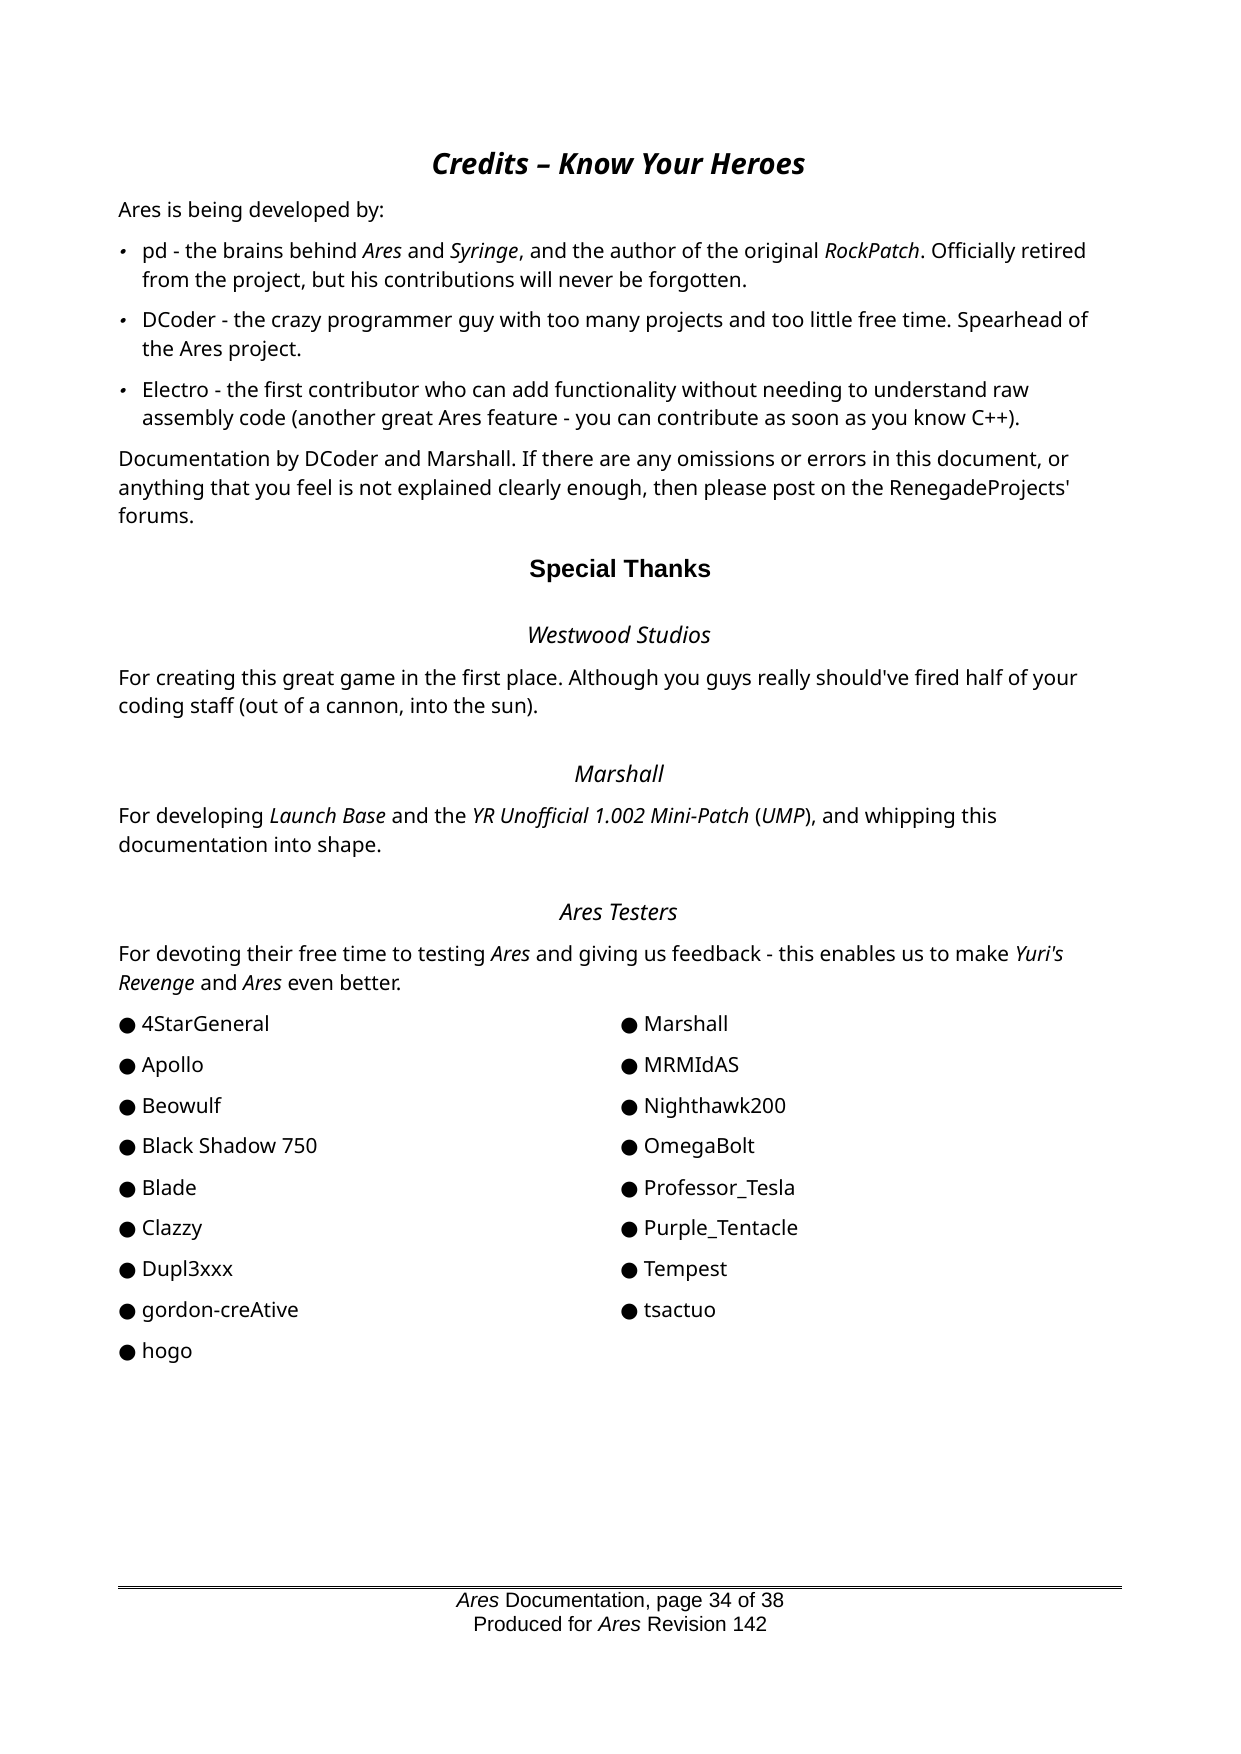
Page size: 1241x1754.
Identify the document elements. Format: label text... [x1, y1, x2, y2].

text ● Dupl3xxx [118, 1254, 620, 1283]
text ● Marshall [620, 1009, 1122, 1037]
subtitle Credits – Know Your Heroes [118, 143, 1122, 183]
text ● 4StarGeneral [118, 1009, 620, 1037]
text For creating this great game in the first place. Although you guys really should've fired half of your coding staff (out of a cannon, into the sun). [118, 663, 1122, 720]
text ● tsactuo [620, 1295, 1122, 1324]
text ● hogo [118, 1336, 620, 1365]
text ● Tempest [620, 1254, 1122, 1283]
text ● Professor_Tesla [620, 1173, 1122, 1201]
text ● Clazzy [118, 1213, 620, 1242]
text ● MRMIdAS [620, 1050, 1122, 1078]
text ● Beowulf [118, 1091, 620, 1119]
text For developing Launch Base and the YR Unofficial 1.002 Mini-Patch (UMP), and whipping this documentation into shape. [118, 801, 1122, 858]
subtitle Special Thanks [118, 554, 1122, 583]
text ● Purple_Tentacle [620, 1213, 1122, 1242]
text Ares is being developed by: [118, 195, 1122, 224]
text ● Apollo [118, 1050, 620, 1078]
text ● gordon-creAtive [118, 1295, 620, 1324]
text ● Black Shadow 750 [118, 1132, 620, 1160]
subtitle Marshall [118, 758, 1122, 789]
text ● OmegaBolt [620, 1132, 1122, 1160]
text Documentation by DCoder and Marshall. If there are any omissions or errors in this document, or anything that you feel is not explained clearly enough, then please post on the RenegadeProjects' forums. [118, 444, 1122, 530]
list DCoder - the crazy programmer guy with too many projects and too little free time. Spearhead of the Ares project. [118, 306, 1122, 362]
list Electro - the first contributor who can add functionality without needing to understand raw assembly code (another great Ares feature - you can contribute as soon as you know C++). [118, 375, 1122, 432]
text ● Blade [118, 1173, 620, 1201]
text For devoting their free time to testing Ares and giving us feedback - this enables us to make Yuri's Revenge and Ares even better. [118, 939, 1122, 996]
list pd - the brains behind Ares and Syringe, and the author of the original RockPatch. Officially retired from the project, but his contributions will never be forgotten. [118, 236, 1122, 293]
subtitle Westwood Studios [118, 619, 1122, 651]
subtitle Ares Testers [118, 896, 1122, 927]
text ● Nighthawk200 [620, 1091, 1122, 1119]
